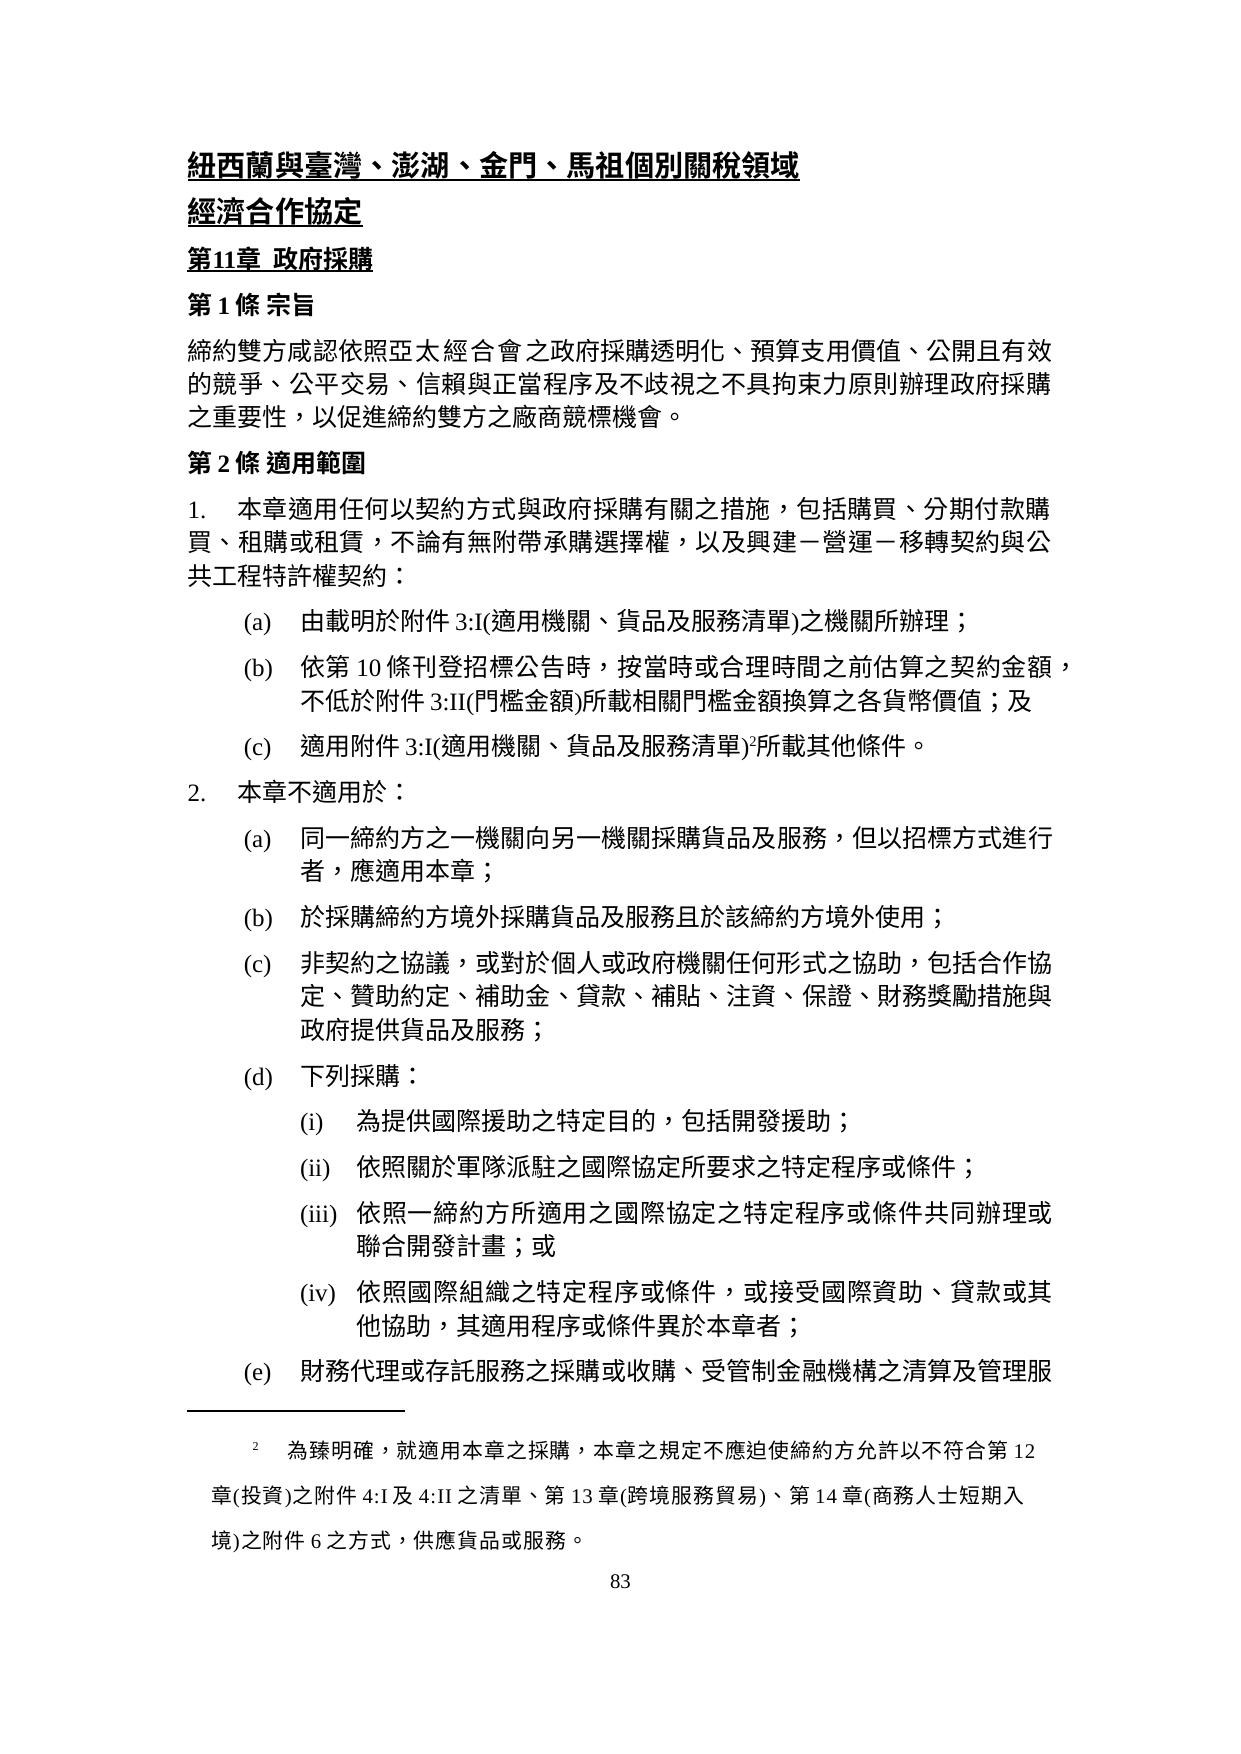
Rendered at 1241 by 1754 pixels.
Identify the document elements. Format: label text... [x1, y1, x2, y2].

text (iii) 依照一締約方所適用之國際協定之特定程序或條件共同辦理或聯合開發計畫；或 [300, 1196, 1053, 1262]
text 第1條 宗旨 [187, 287, 1053, 321]
text (c) 非契約之協議，或對於個人或政府機關任何形式之協助，包括合作協定、贊助約定、補助金、貸款、補貼、注資、保證、財務獎勵措施與政府提供貨品及服務； [243, 946, 1053, 1046]
subtitle 經濟合作協定 [187, 196, 1053, 229]
subtitle 紐西蘭與臺灣、澎湖、金門、馬祖個別關稅領域 [187, 150, 1053, 183]
text 為臻明確，就適用本章之採購，本章之規定不應迫使締約方允許以不符合第12章(投資)之附件4:I及4:II之清單、第13章(跨境服務貿易)、第14章(商務人士短期入境)之附件6之方式，供應貨品或服務。 [211, 1434, 1053, 1555]
text 第2條 適用範圍 [187, 446, 1053, 479]
text 1. 本章適用任何以契約方式與政府採購有關之措施，包括購買、分期付款購買、租購或租賃，不論有無附帶承購選擇權，以及興建－營運－移轉契約與公共工程特許權契約： [187, 492, 1053, 592]
text (d) 下列採購： [243, 1058, 1053, 1092]
text (a) 由載明於附件3:I(適用機關、貨品及服務清單)之機關所辦理； [243, 604, 1053, 637]
text (i) 為提供國際援助之特定目的，包括開發援助； [300, 1104, 1053, 1137]
text (ii) 依照關於軍隊派駐之國際協定所要求之特定程序或條件； [300, 1150, 1053, 1183]
subtitle 第11章 政府採購 [187, 242, 1053, 275]
text 2. 本章不適用於： [187, 775, 1053, 808]
text (b) 依第10條刊登招標公告時，按當時或合理時間之前估算之契約金額，不低於附件3:II(門檻金額)所載相關門檻金額換算之各貨幣價值；及 [243, 650, 1053, 717]
text (c) 適用附件3:I(適用機關、貨品及服務清單)所載其他條件。 [243, 729, 1053, 762]
text (iv) 依照國際組織之特定程序或條件，或接受國際資助、貸款或其他協助，其適用程序或條件異於本章者； [300, 1275, 1053, 1342]
text 締約雙方咸認依照亞太經合會之政府採購透明化、預算支用價值、公開且有效的競爭、公平交易、信賴與正當程序及不歧視之不具拘束力原則辦理政府採購之重要性，以促進締約雙方之廠商競標機會。 [187, 333, 1053, 433]
text (b) 於採購締約方境外採購貨品及服務且於該締約方境外使用； [243, 900, 1053, 933]
text (e) 財務代理或存託服務之採購或收購、受管制金融機構之清算及管理服 [243, 1354, 1053, 1387]
text (a) 同一締約方之一機關向另一機關採購貨品及服務，但以招標方式進行者，應適用本章； [243, 821, 1053, 887]
